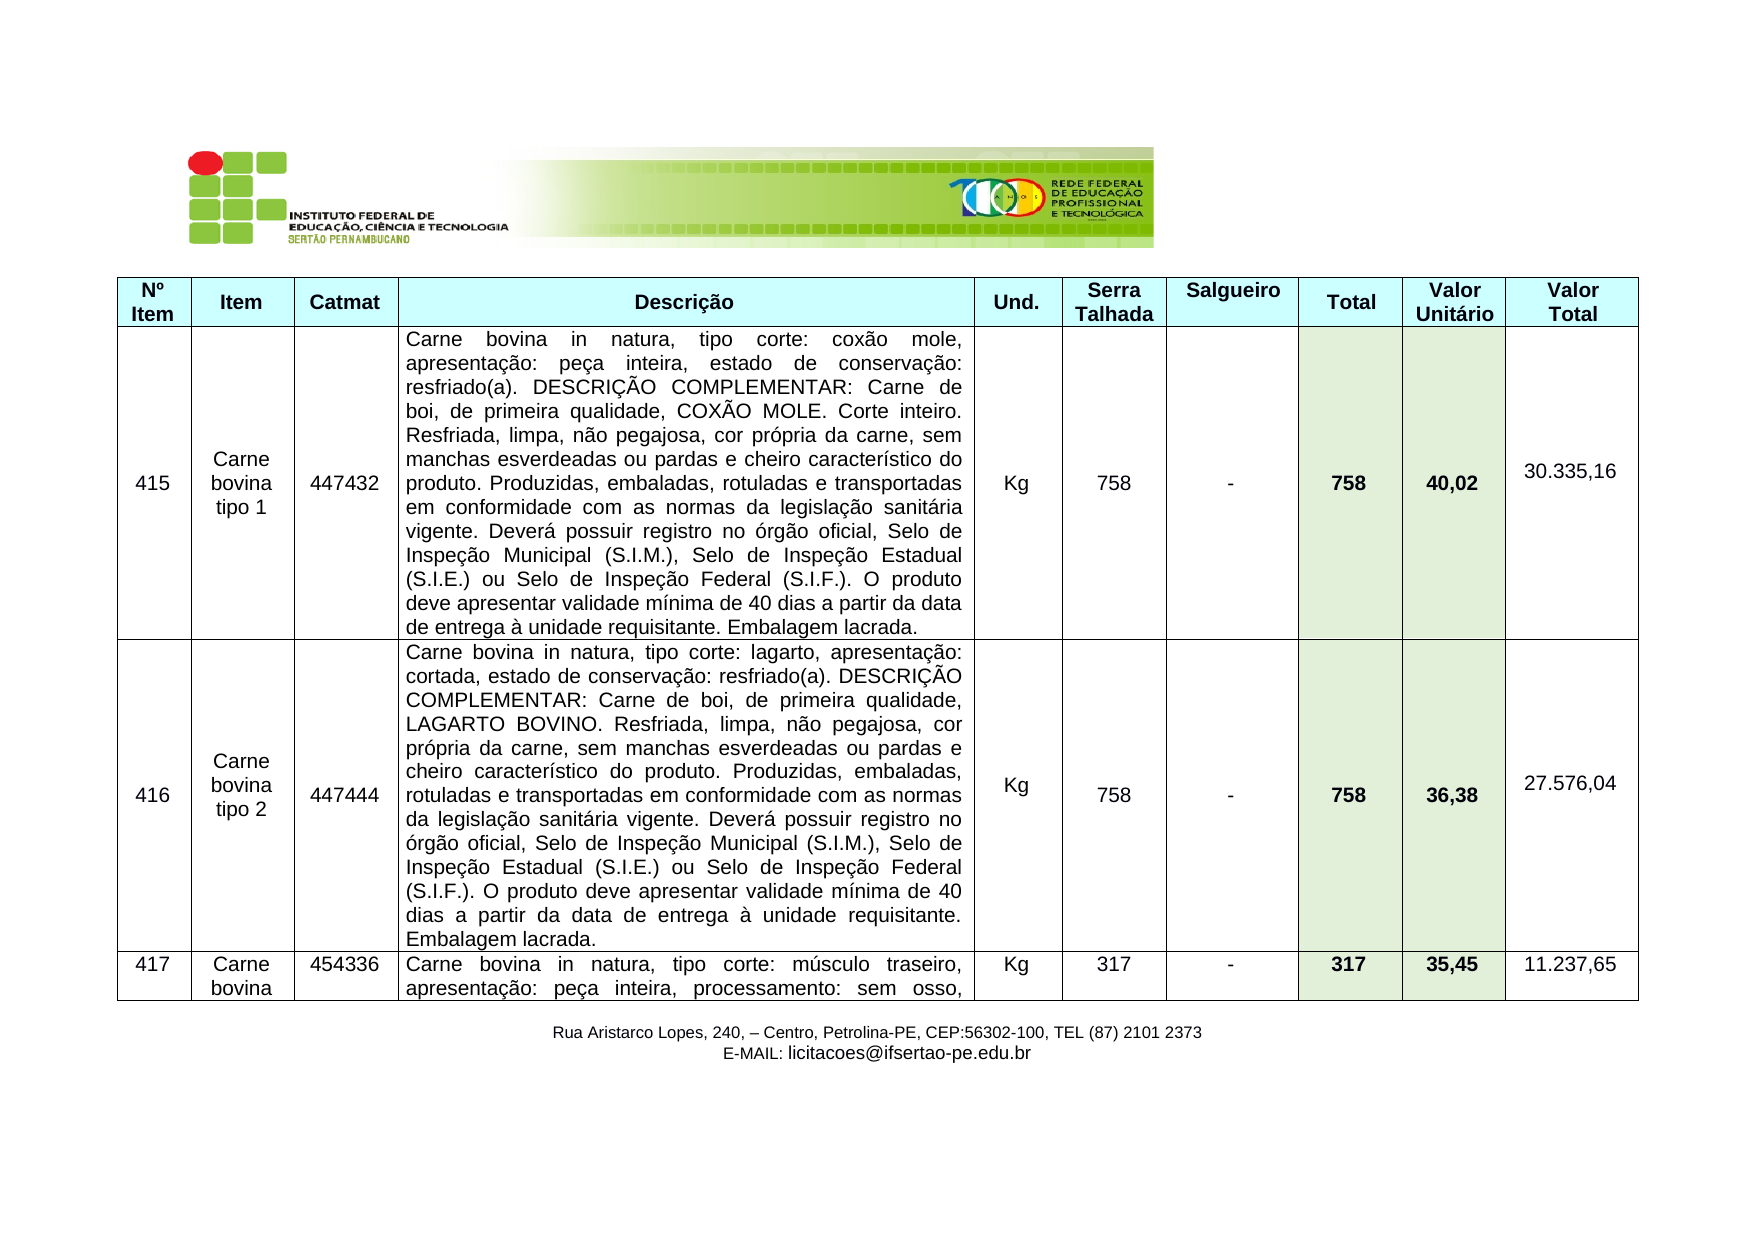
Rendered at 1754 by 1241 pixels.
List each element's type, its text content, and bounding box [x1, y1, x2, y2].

table_cell Carne bovina in natura, tipo corte: lagarto, apresentação: cortada, estado de conservação: resfriado(a). DESCRIÇÃO COMPLEMENTAR: Carne de boi, de primeira qualidade, LAGARTO BOVINO. Resfriada, limpa, não pegajosa, cor própria da carne, sem manchas esverdeadas ou pardas e cheiro característico do produto. Produzidas, embaladas, rotuladas e transportadas em conformidade com as normas da legislação sanitária vigente. Deverá possuir registro no órgão oficial, Selo de Inspeção Municipal (S.I.M.), Selo de Inspeção Estadual (S.I.E.) ou Selo de Inspeção Federal (S.I.F.). O produto deve apresentar validade mínima de 40 dias a partir da data de entrega à unidade requisitante. Embalagem lacrada. [399, 640, 974, 951]
table_cell Valor Unitário [1403, 278, 1505, 326]
table_cell Carne bovina tipo 1 [192, 327, 294, 638]
table_cell Kg [975, 327, 1062, 638]
table_cell 417 [118, 952, 191, 1000]
table_cell Item [192, 278, 294, 326]
table_cell 416 [118, 640, 191, 951]
table_cell Carne bovina [192, 952, 294, 1000]
table_cell 758 [1299, 327, 1402, 638]
table_cell 11.237,65 [1506, 952, 1638, 1000]
table_cell 454336 [295, 952, 398, 1000]
table_cell Valor Total [1506, 278, 1638, 326]
table_cell Kg [975, 952, 1062, 1000]
table_cell Salgueiro [1167, 278, 1298, 326]
table_cell Carne bovina tipo 2 [192, 640, 294, 951]
table_cell 30.335,16 [1506, 327, 1638, 638]
table_cell 36,38 [1403, 640, 1505, 951]
table_cell 35,45 [1403, 952, 1505, 1000]
table_cell - [1167, 327, 1298, 638]
table_cell Nº Item [118, 278, 191, 326]
table_cell Total [1299, 278, 1402, 326]
table_cell 317 [1299, 952, 1402, 1000]
picture [177, 147, 1154, 248]
table_cell 758 [1063, 327, 1166, 638]
table_cell Catmat [295, 278, 398, 326]
table_cell Descrição [399, 278, 974, 326]
table_cell 40,02 [1403, 327, 1505, 638]
table_cell 758 [1063, 640, 1166, 951]
table_cell 27.576,04 [1506, 640, 1638, 951]
table_cell Serra Talhada [1063, 278, 1166, 326]
table_cell Carne bovina in natura, tipo corte: coxão mole, apresentação: peça inteira, estado de conservação: resfriado(a). DESCRIÇÃO COMPLEMENTAR: Carne de boi, de primeira qualidade, COXÃO MOLE. Corte inteiro. Resfriada, limpa, não pegajosa, cor própria da carne, sem manchas esverdeadas ou pardas e cheiro característico do produto. Produzidas, embaladas, rotuladas e transportadas em conformidade com as normas da legislação sanitária vigente. Deverá possuir registro no órgão oficial, Selo de Inspeção Municipal (S.I.M.), Selo de Inspeção Estadual (S.I.E.) ou Selo de Inspeção Federal (S.I.F.). O produto deve apresentar validade mínima de 40 dias a partir da data de entrega à unidade requisitante. Embalagem lacrada. [399, 327, 974, 638]
table_cell 317 [1063, 952, 1166, 1000]
table_cell - [1167, 640, 1298, 951]
table_cell Und. [975, 278, 1062, 326]
table_cell 447432 [295, 327, 398, 638]
table_cell - [1167, 952, 1298, 1000]
table_cell 415 [118, 327, 191, 638]
table_cell Carne bovina in natura, tipo corte: músculo traseiro, apresentação: peça inteira, processamento: sem osso, [399, 952, 974, 1000]
table_cell 758 [1299, 640, 1402, 951]
table_cell 447444 [295, 640, 398, 951]
table_cell Kg [975, 640, 1062, 951]
